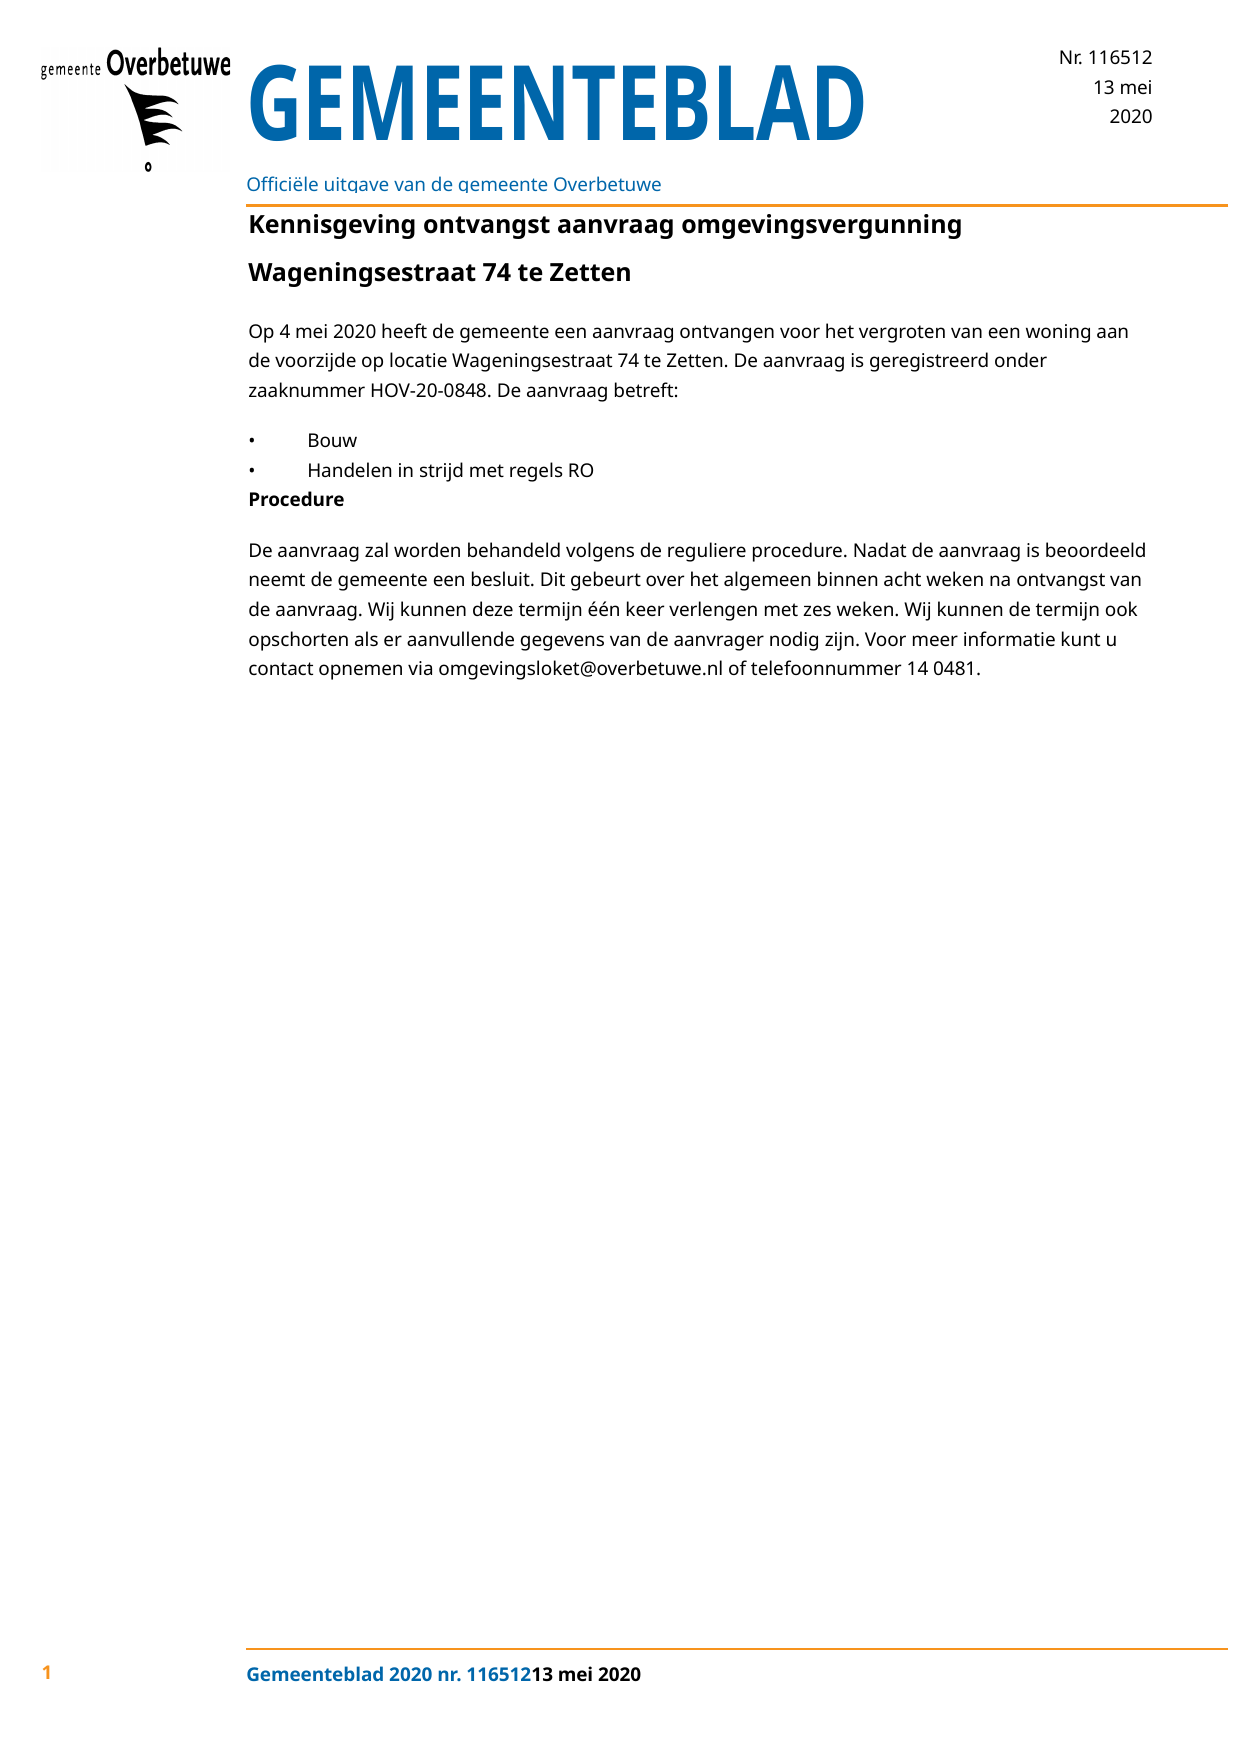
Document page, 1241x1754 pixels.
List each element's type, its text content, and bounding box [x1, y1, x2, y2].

text Kennisgeving ontvangst aanvraag omgevingsvergunning Wageningsestraat 74 te Zetten [248, 207, 1152, 288]
text Op 4 mei 2020 heeft de gemeente een aanvraag ontvangen voor het vergroten van een woning aan de voorzijde op locatie Wageningsestraat 74 te Zetten. De aanvraag is geregistreerd onder zaaknummer HOV-20-0848. De aanvraag betreft: [248, 318, 1152, 403]
list Handelen in strijd met regels RO [248, 457, 1152, 483]
text De aanvraag zal worden behandeld volgens de reguliere procedure. Nadat de aanvraag is beoordeeld neemt de gemeente een besluit. Dit gebeurt over het algemeen binnen acht weken na ontvangst van de aanvraag. Wij kunnen deze termijn één keer verlengen met zes weken. Wij kunnen de termijn ook opschorten als er aanvullende gegevens van de aanvrager nodig zijn. Voor meer informatie kunt u contact opnemen via omgevingsloket@overbetuwe.nl of telefoonnummer 14 0481. [248, 537, 1152, 681]
text Procedure [248, 487, 1152, 512]
list Bouw [248, 427, 1152, 453]
picture [41, 47, 231, 172]
